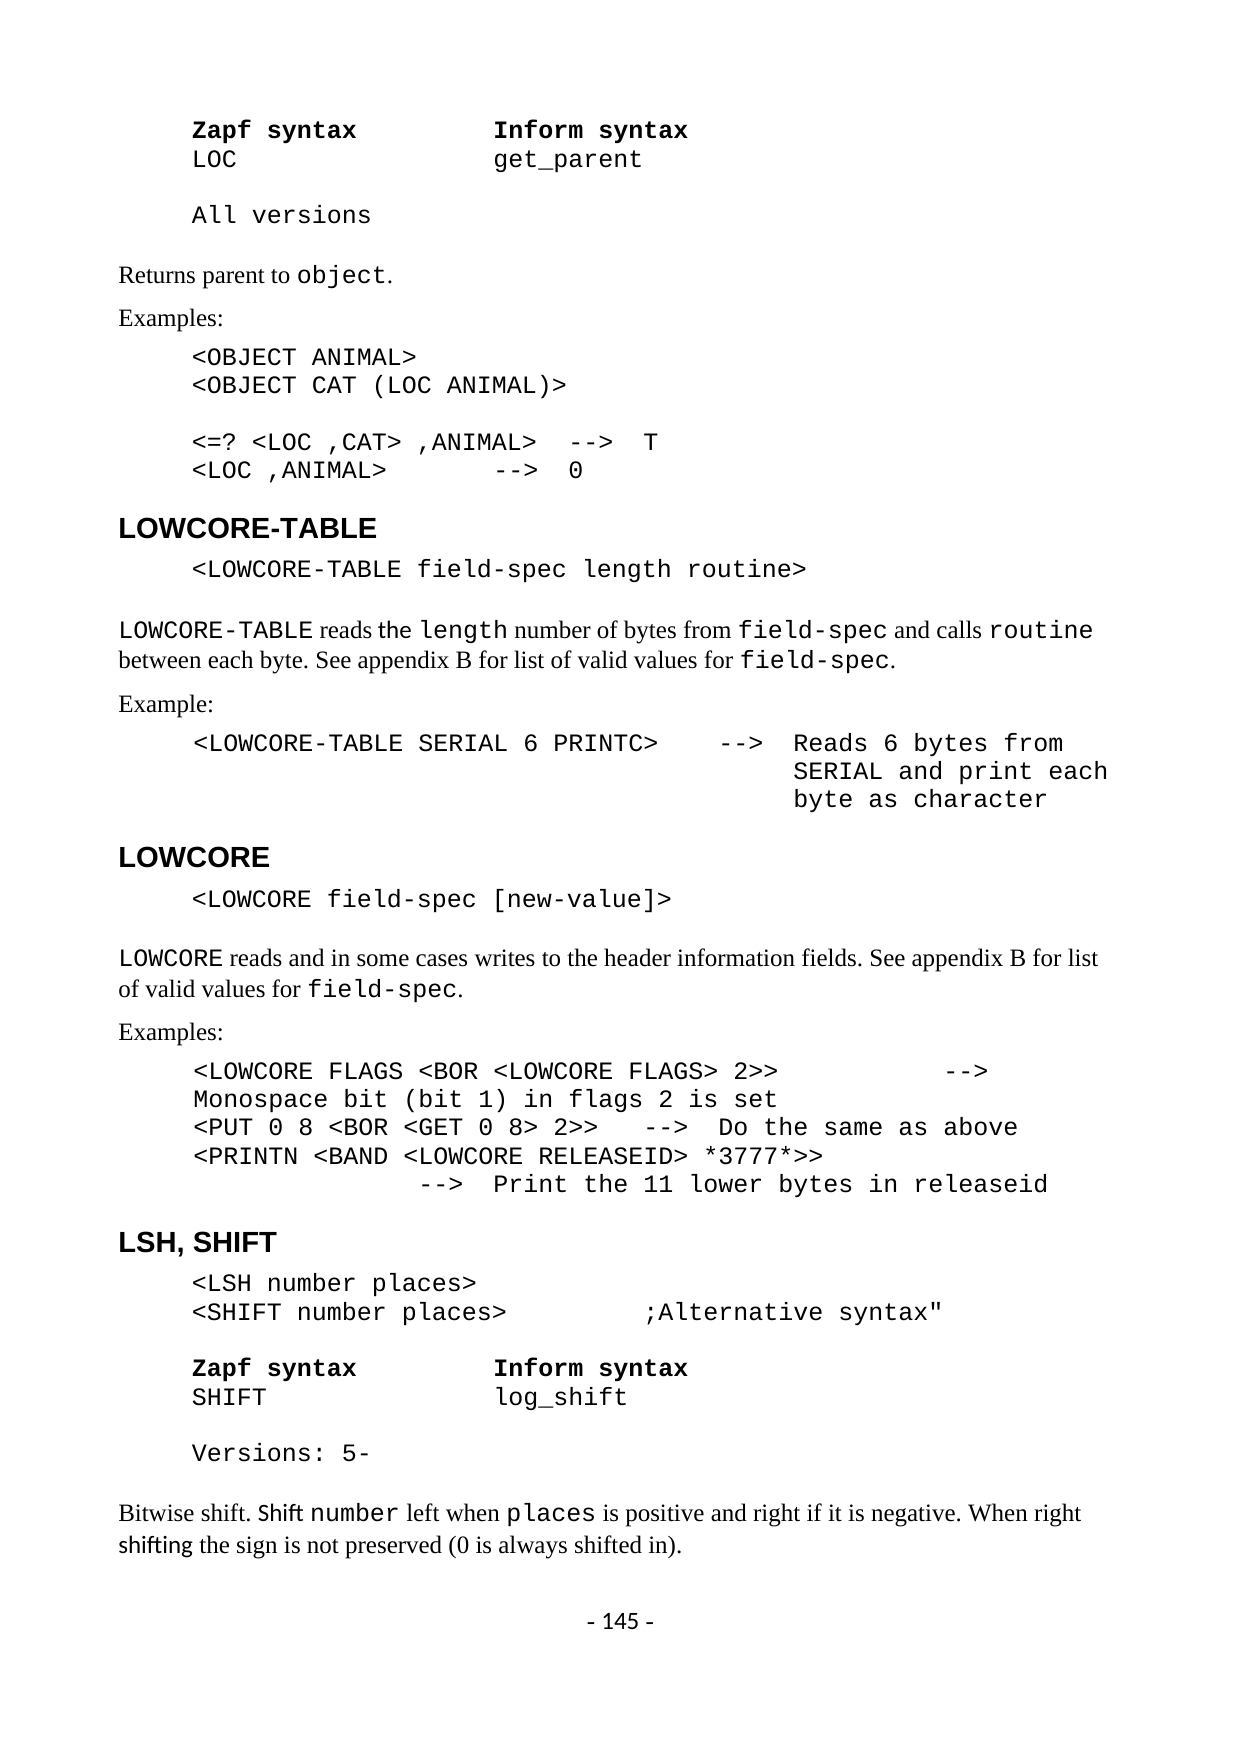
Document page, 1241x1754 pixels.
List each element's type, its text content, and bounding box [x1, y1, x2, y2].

text <LSH number places> <SHIFT number places> ;Alternative syntax" [192, 1271, 1122, 1328]
text <LOWCORE field-spec [new-value]> [192, 886, 1122, 914]
subtitle LOWCORE-TABLE [43, 511, 1122, 544]
text <LOWCORE FLAGS <BOR <LOWCORE FLAGS> 2>> --> Monospace bit (bit 1) in flags 2 is set <PUT 0 8 <BOR <GET 0 8> 2>> --> Do the same as above <PRINTN <BAND <LOWCORE RELEASEID> *3777*>> --> Print the 11 lower bytes in releaseid [118, 1058, 1122, 1200]
text LOC get_parent [192, 146, 1122, 175]
subtitle LOWCORE [43, 840, 1122, 874]
text Bitwise shift. Shift number left when places is positive and right if it is negative. When right shifting the sign is not preserved (0 is always shifted in). [118, 1498, 1122, 1560]
text LOWCORE-TABLE reads the length number of bytes from field-spec and calls routine between each byte. See appendix B for list of valid values for field-spec. [118, 614, 1122, 676]
text Examples: [118, 303, 1122, 332]
text All versions [192, 203, 1122, 231]
text Returns parent to object. [118, 260, 1122, 291]
text SHIFT log_shift [192, 1384, 1122, 1413]
text LOWCORE reads and in some cases writes to the header information fields. See appendix B for list of valid values for field-spec. [118, 943, 1122, 1004]
text Versions: 5- [192, 1441, 1122, 1469]
subtitle LSH, SHIFT [43, 1225, 1122, 1258]
text <LOWCORE-TABLE field-spec length routine> [192, 557, 1122, 585]
text <LOWCORE-TABLE SERIAL 6 PRINTC> --> Reads 6 bytes from SERIAL and print each byte as character [118, 730, 1122, 815]
text <OBJECT ANIMAL> <OBJECT CAT (LOC ANIMAL)> <=? <LOC ,CAT> ,ANIMAL> --> T <LOC ,ANIMAL> --> 0 [192, 344, 1122, 486]
text Examples: [118, 1017, 1122, 1046]
text Zapf syntax Inform syntax [192, 118, 1122, 146]
text Example: [118, 689, 1122, 718]
text Zapf syntax Inform syntax [192, 1356, 1122, 1384]
